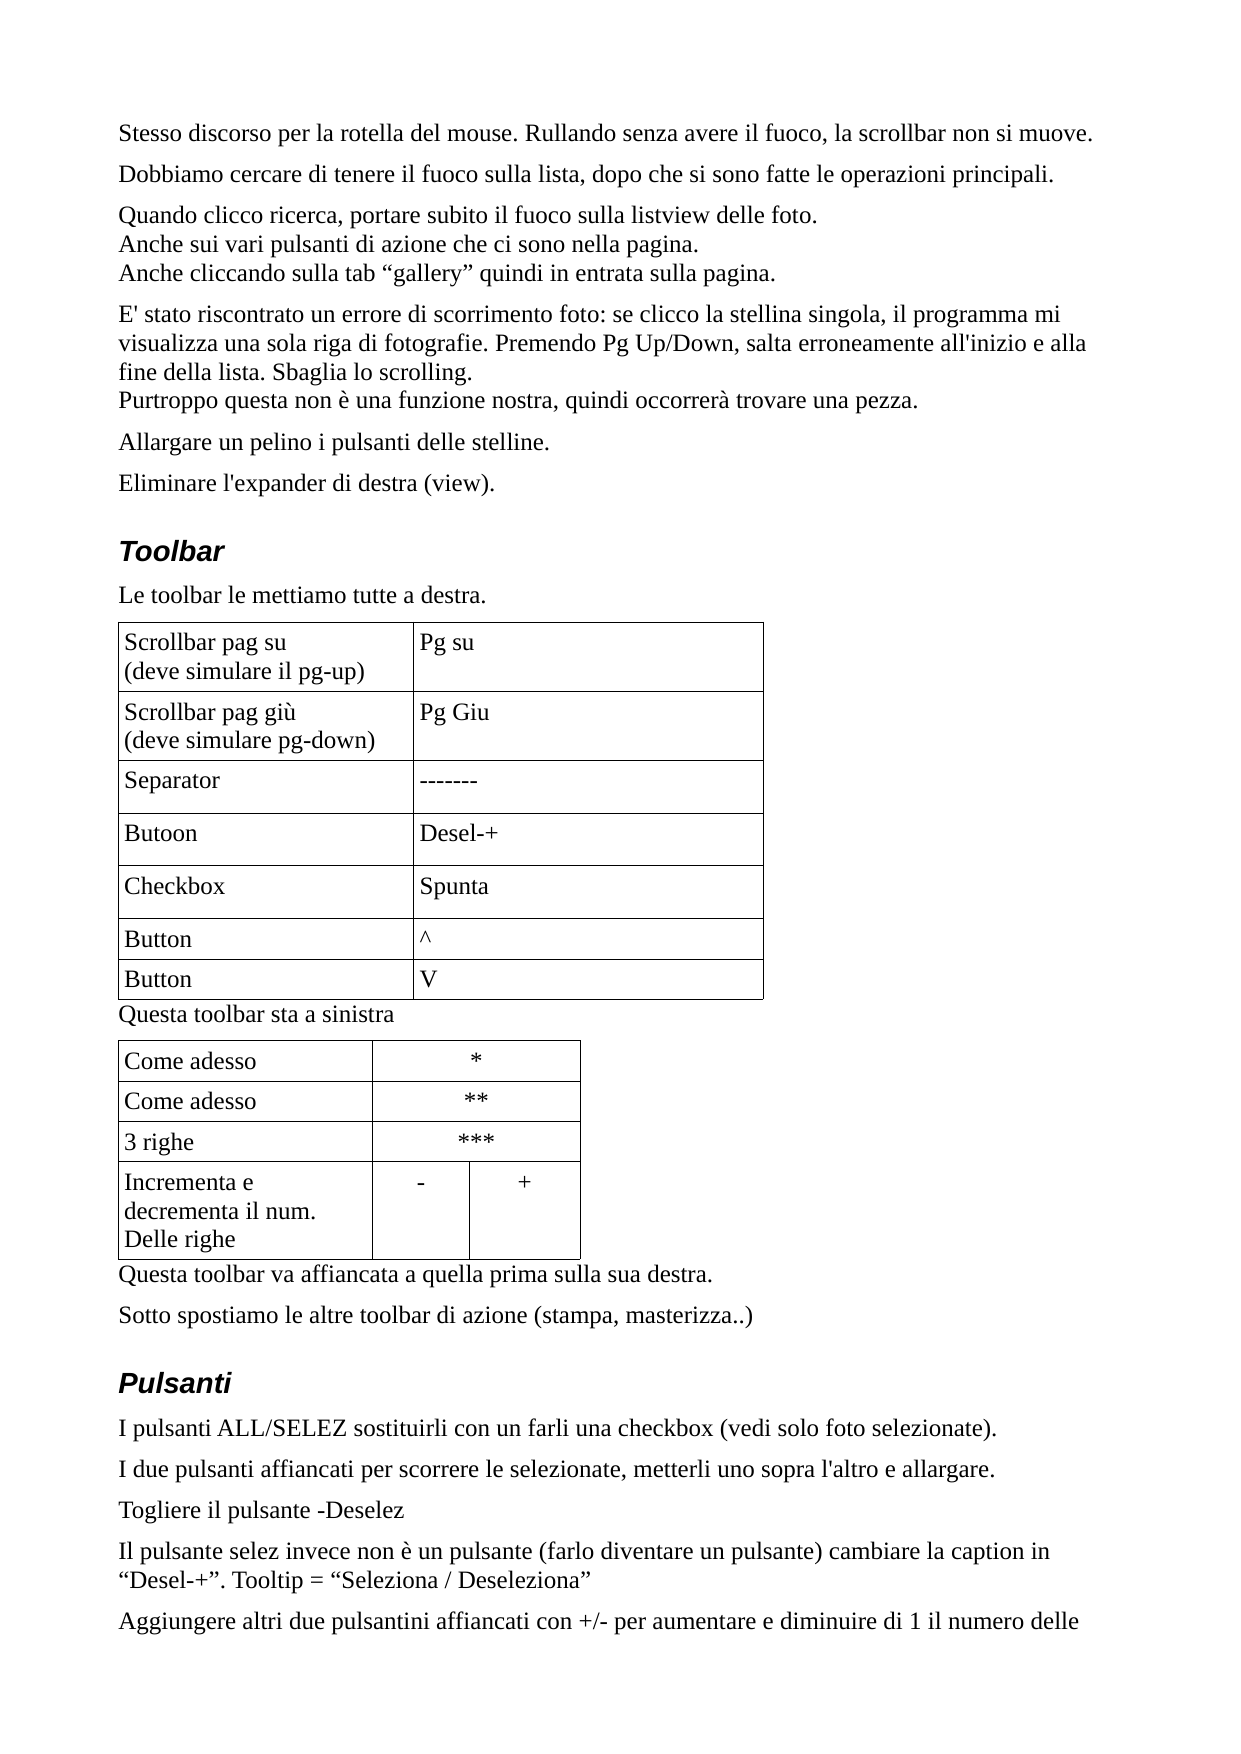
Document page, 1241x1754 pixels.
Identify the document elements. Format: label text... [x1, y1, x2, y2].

table_cell Butoon [119, 814, 413, 865]
table_cell 3 righe [119, 1122, 372, 1161]
text E' stato riscontrato un errore di scorrimento foto: se clicco la stellina singola, il programma mi visualizza una sola riga di fotografie. Premendo Pg Up/Down, salta erroneamente all'inizio e alla fine della lista. Sbaglia lo scrolling. Purtroppo questa non è una funzione nostra, quindi occorrerà trovare una pezza. [118, 299, 1122, 414]
table_cell - [373, 1162, 469, 1259]
table_cell Checkbox [119, 866, 413, 918]
text I due pulsanti affiancati per scorrere le selezionate, metterli uno sopra l'altro e allargare. [118, 1454, 1122, 1483]
table_cell + [470, 1162, 580, 1259]
text Sotto spostiamo le altre toolbar di azione (stampa, masterizza..) [118, 1300, 1122, 1329]
text Questa toolbar sta a sinistra [118, 999, 1122, 1028]
text Togliere il pulsante -Deselez [118, 1495, 1122, 1524]
table_cell Button [119, 960, 413, 999]
table_cell ------- [414, 761, 763, 813]
text Quando clicco ricerca, portare subito il fuoco sulla listview delle foto. Anche sui vari pulsanti di azione che ci sono nella pagina. Anche cliccando sulla tab “gallery” quindi in entrata sulla pagina. [118, 201, 1122, 287]
text Le toolbar le mettiamo tutte a destra. [118, 580, 1122, 609]
table_cell V [414, 960, 763, 999]
table_cell *** [373, 1122, 580, 1161]
table_cell Separator [119, 761, 413, 813]
table_cell Desel-+ [414, 814, 763, 865]
table_header Pg su [414, 623, 763, 691]
table_header Scrollbar pag su (deve simulare il pg-up) [119, 623, 413, 691]
table_header * [373, 1041, 580, 1081]
text Aggiungere altri due pulsantini affiancati con +/- per aumentare e diminuire di 1 il numero delle [118, 1606, 1122, 1635]
table_cell ^ [414, 919, 763, 958]
text Stesso discorso per la rotella del mouse. Rullando senza avere il fuoco, la scrollbar non si muove. [118, 118, 1122, 147]
text Allargare un pelino i pulsanti delle stelline. [118, 427, 1122, 456]
table_cell ** [373, 1082, 580, 1121]
text Eliminare l'expander di destra (view). [118, 468, 1122, 497]
subtitle Pulsanti [118, 1367, 1122, 1400]
table_cell Scrollbar pag giù (deve simulare pg-down) [119, 692, 413, 760]
text I pulsanti ALL/SELEZ sostituirli con un farli una checkbox (vedi solo foto selezionate). [118, 1413, 1122, 1441]
text Dobbiamo cercare di tenere il fuoco sulla lista, dopo che si sono fatte le operazioni principali. [118, 159, 1122, 188]
table_header Come adesso [119, 1041, 372, 1081]
table_cell Pg Giu [414, 692, 763, 760]
table_cell Button [119, 919, 413, 958]
table_cell Spunta [414, 866, 763, 918]
text Questa toolbar va affiancata a quella prima sulla sua destra. [118, 1259, 1122, 1288]
subtitle Toolbar [118, 534, 1122, 568]
table_cell Come adesso [119, 1082, 372, 1121]
table_cell Incrementa e decrementa il num. Delle righe [119, 1162, 372, 1259]
text Il pulsante selez invece non è un pulsante (farlo diventare un pulsante) cambiare la caption in “Desel-+”. Tooltip = “Seleziona / Deseleziona” [118, 1536, 1122, 1594]
